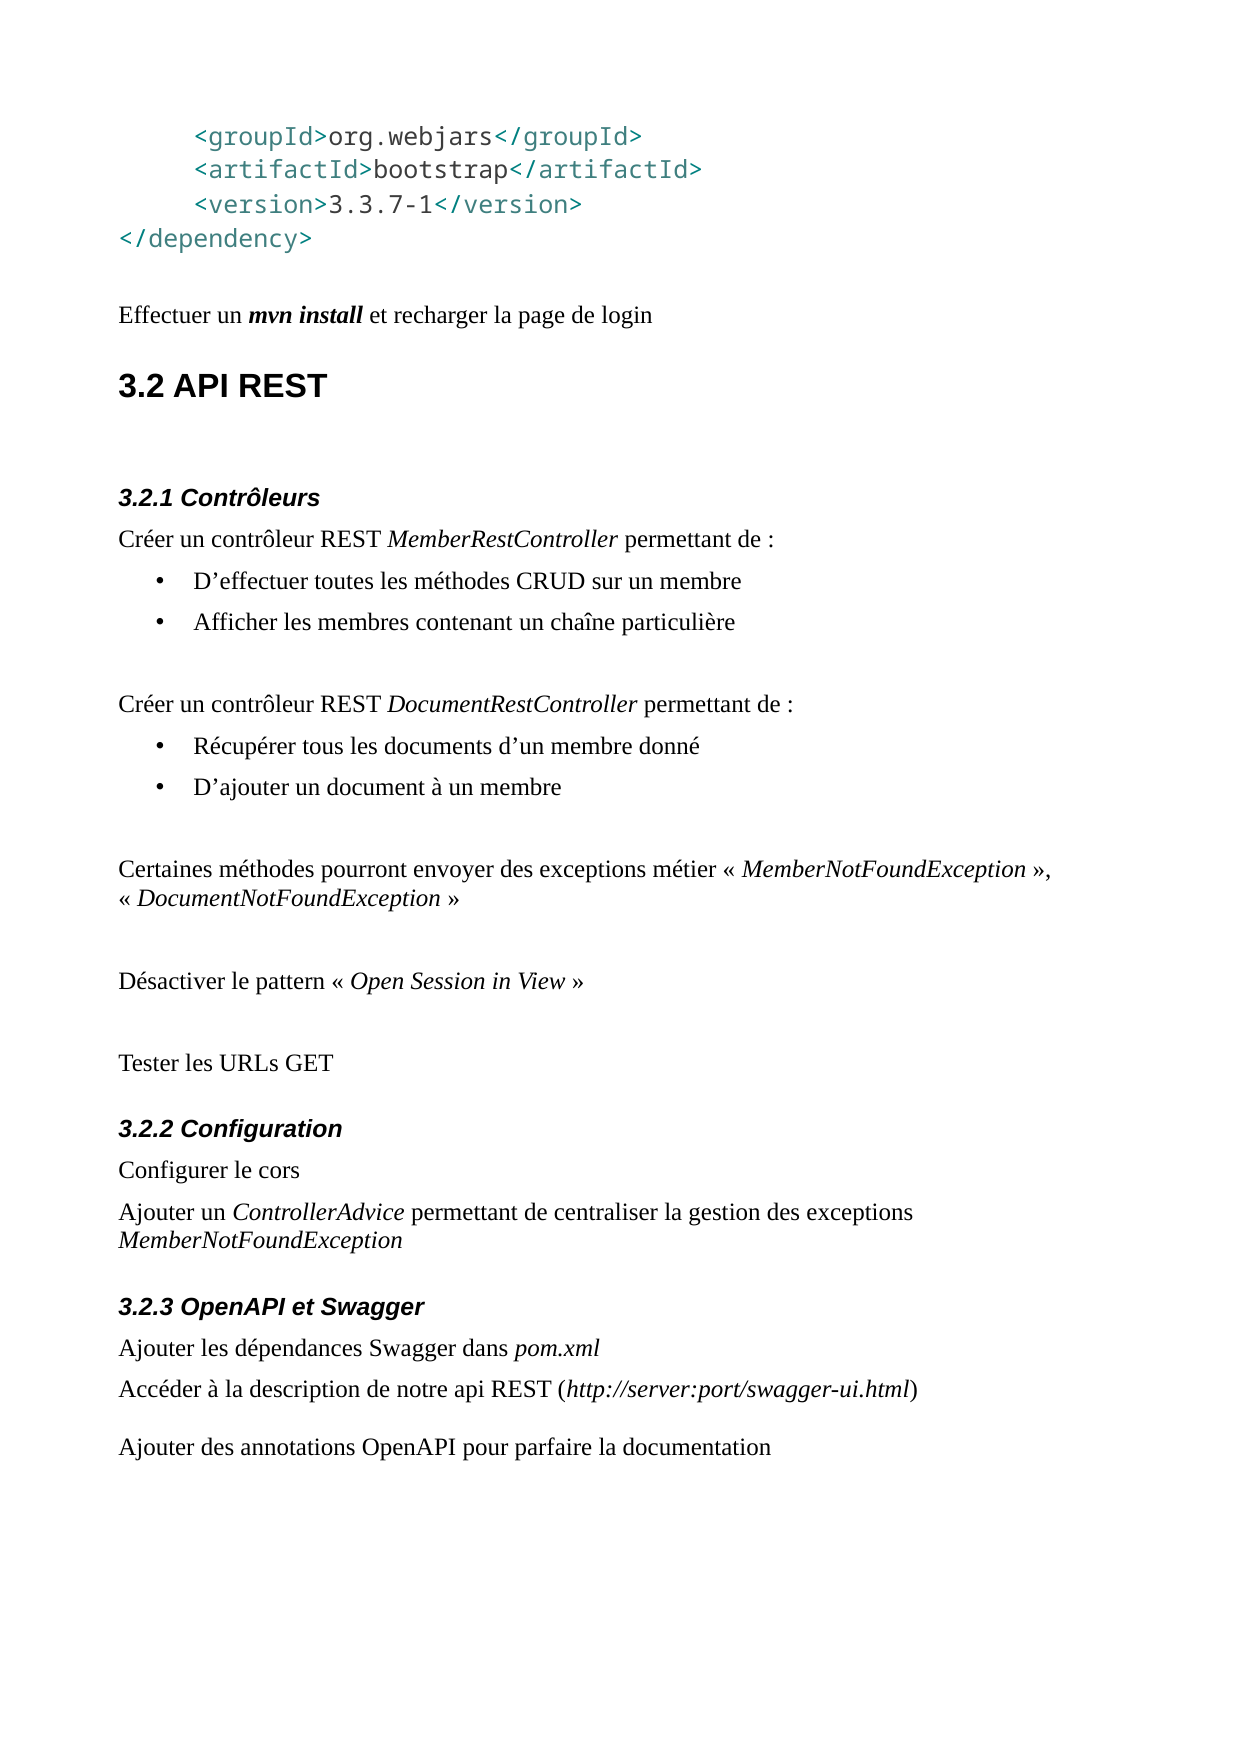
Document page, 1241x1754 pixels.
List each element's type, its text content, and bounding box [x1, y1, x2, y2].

subtitle 3.2.2 Configuration [118, 1114, 1122, 1143]
subtitle 3.2.3 OpenAPI et Swagger [118, 1292, 1122, 1320]
text Tester les URLs GET [118, 1048, 1122, 1077]
text Ajouter des annotations OpenAPI pour parfaire la documentation [118, 1432, 1122, 1460]
subtitle 3.2 API REST [118, 366, 1122, 405]
text </dependency> [118, 220, 1122, 254]
text Désactiver le pattern « Open Session in View » [118, 966, 1122, 994]
text Créer un contrôleur REST MemberRestController permettant de : [118, 524, 1122, 553]
text Accéder à la description de notre api REST (http://server:port/swagger-ui.html) [118, 1374, 1122, 1403]
text <groupId>org.webjars</groupId> [118, 118, 1122, 152]
text Effectuer un mvn install et recharger la page de login [118, 300, 1122, 328]
list Afficher les membres contenant un chaîne particulière [156, 607, 1122, 636]
list D’ajouter un document à un membre [156, 772, 1122, 801]
text Créer un contrôleur REST DocumentRestController permettant de : [118, 689, 1122, 718]
text Ajouter un ControllerAdvice permettant de centraliser la gestion des exceptions MemberNotFoundException [118, 1197, 1122, 1254]
text <version>3.3.7-1</version> [118, 186, 1122, 220]
text Ajouter les dépendances Swagger dans pom.xml [118, 1333, 1122, 1362]
list D’effectuer toutes les méthodes CRUD sur un membre [156, 566, 1122, 594]
text <artifactId>bootstrap</artifactId> [118, 152, 1122, 186]
subtitle 3.2.1 Contrôleurs [118, 483, 1122, 512]
text Configurer le cors [118, 1156, 1122, 1184]
text Certaines méthodes pourront envoyer des exceptions métier « MemberNotFoundException », « DocumentNotFoundException » [118, 854, 1122, 912]
list Récupérer tous les documents d’un membre donné [156, 731, 1122, 759]
